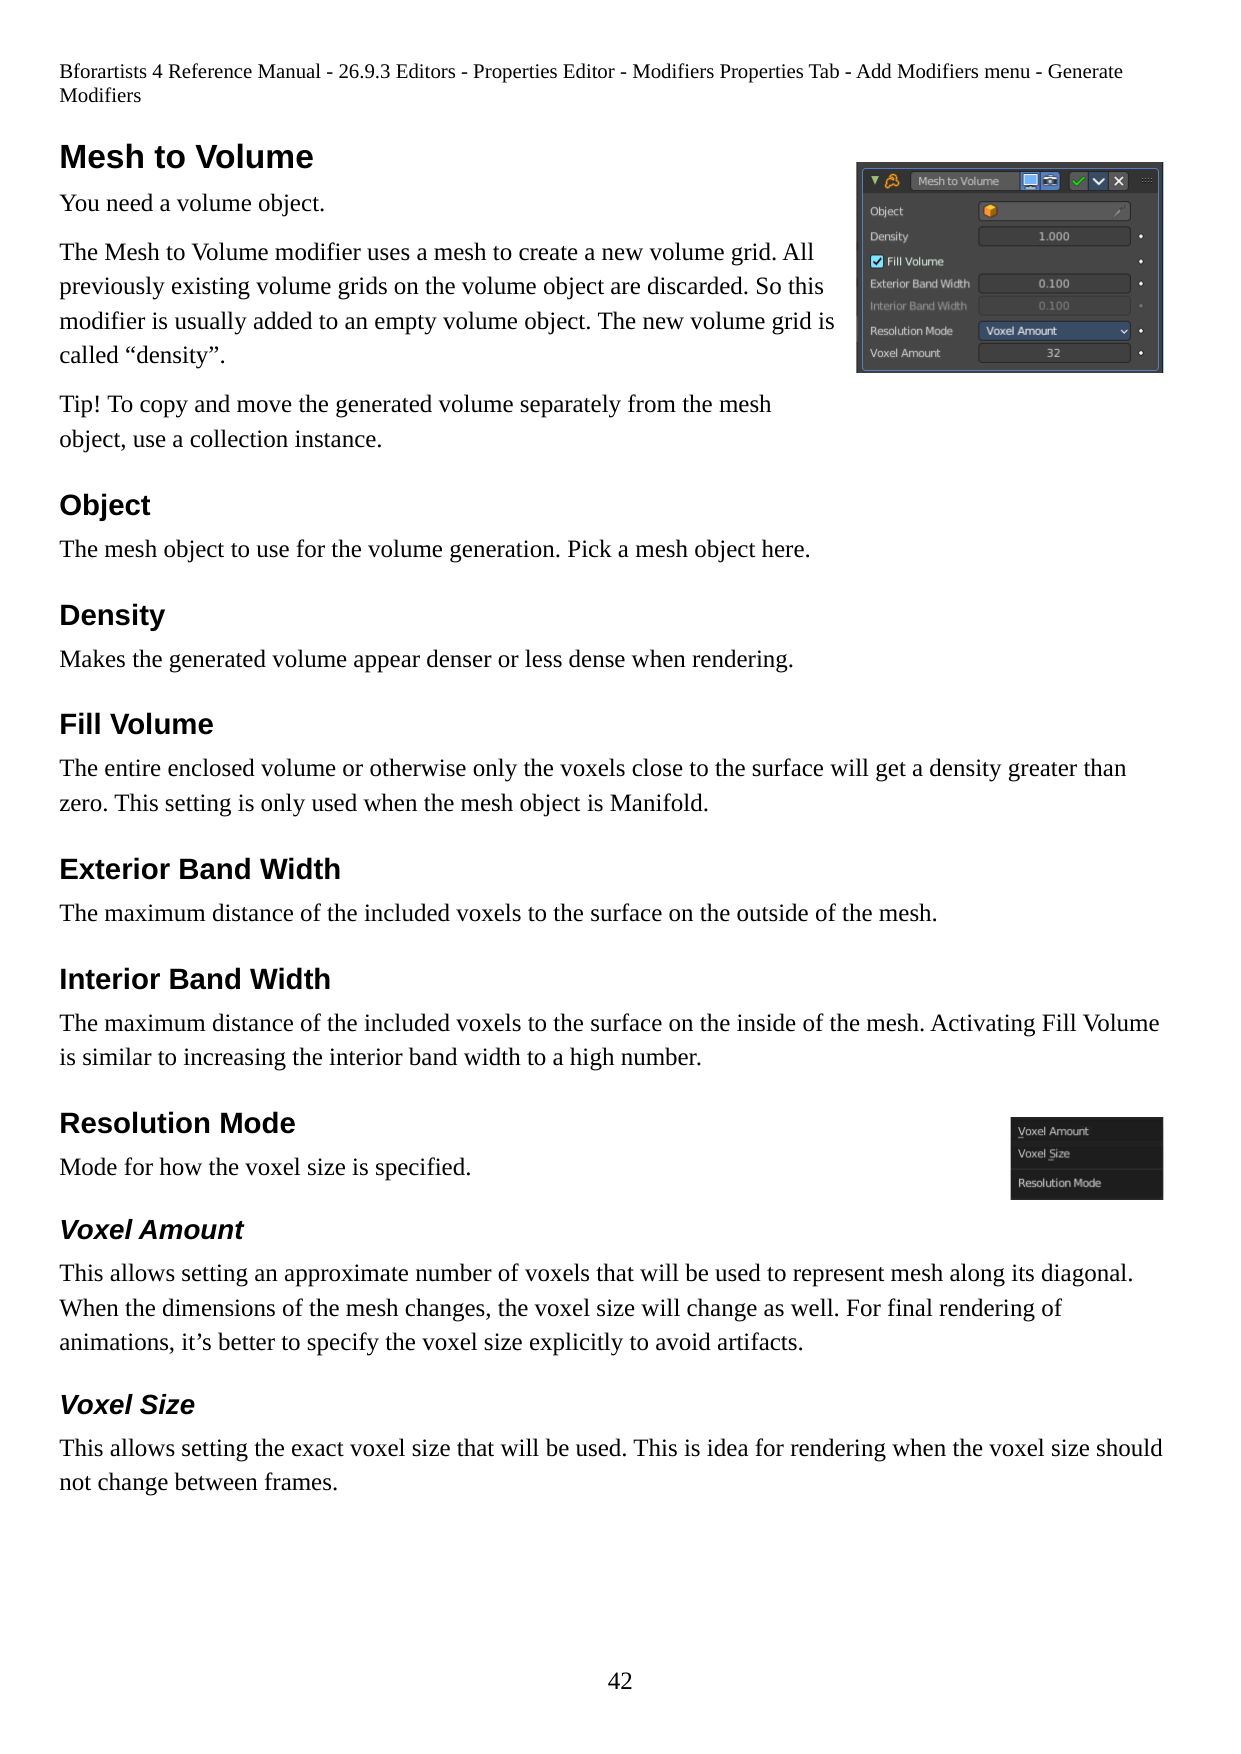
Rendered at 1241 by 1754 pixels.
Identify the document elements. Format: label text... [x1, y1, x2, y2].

subtitle Density [59, 597, 1181, 631]
picture [1010, 1117, 1164, 1200]
text Makes the generated volume appear denser or less dense when rendering. [59, 644, 1181, 672]
text The maximum distance of the included voxels to the surface on the outside of the mesh. [59, 898, 1181, 927]
text Mode for how the voxel size is specified. [59, 1152, 1010, 1181]
text The Mesh to Volume modifier uses a mesh to create a new volume grid. All previously existing volume grids on the volume object are discarded. So this modifier is usually added to an empty volume object. The new volume grid is called “density”. [59, 237, 856, 369]
subtitle Exterior Band Width [59, 852, 1181, 885]
text The maximum distance of the included voxels to the surface on the inside of the mesh. Activating Fill Volume is similar to increasing the interior band width to a high number. [59, 1008, 1181, 1071]
subtitle Voxel Size [59, 1389, 1181, 1421]
subtitle Resolution Mode [59, 1106, 1181, 1140]
text Tip! To copy and move the generated volume separately from the mesh object, use a collection instance. [59, 389, 1181, 453]
subtitle Object [59, 487, 1181, 521]
subtitle Interior Band Width [59, 962, 1181, 995]
subtitle Mesh to Volume [59, 137, 1181, 175]
text You need a volume object. [59, 188, 856, 217]
text This allows setting an approximate number of voxels that will be used to represent mesh along its diagonal. When the dimensions of the mesh changes, the voxel size will change as well. For final rendering of animations, it’s better to specify the voxel size explicitly to avoid artifacts. [59, 1258, 1181, 1356]
text This allows setting the exact voxel size that will be used. This is idea for rendering when the voxel size should not change between frames. [59, 1433, 1181, 1496]
subtitle Fill Volume [59, 707, 1181, 741]
picture [856, 162, 1164, 373]
subtitle Voxel Amount [59, 1214, 1181, 1246]
text The mesh object to use for the volume generation. Pick a mesh object here. [59, 534, 1181, 562]
text The entire enclosed volume or otherwise only the voxels close to the surface will get a density greater than zero. This setting is only used when the mesh object is Manifold. [59, 753, 1181, 817]
